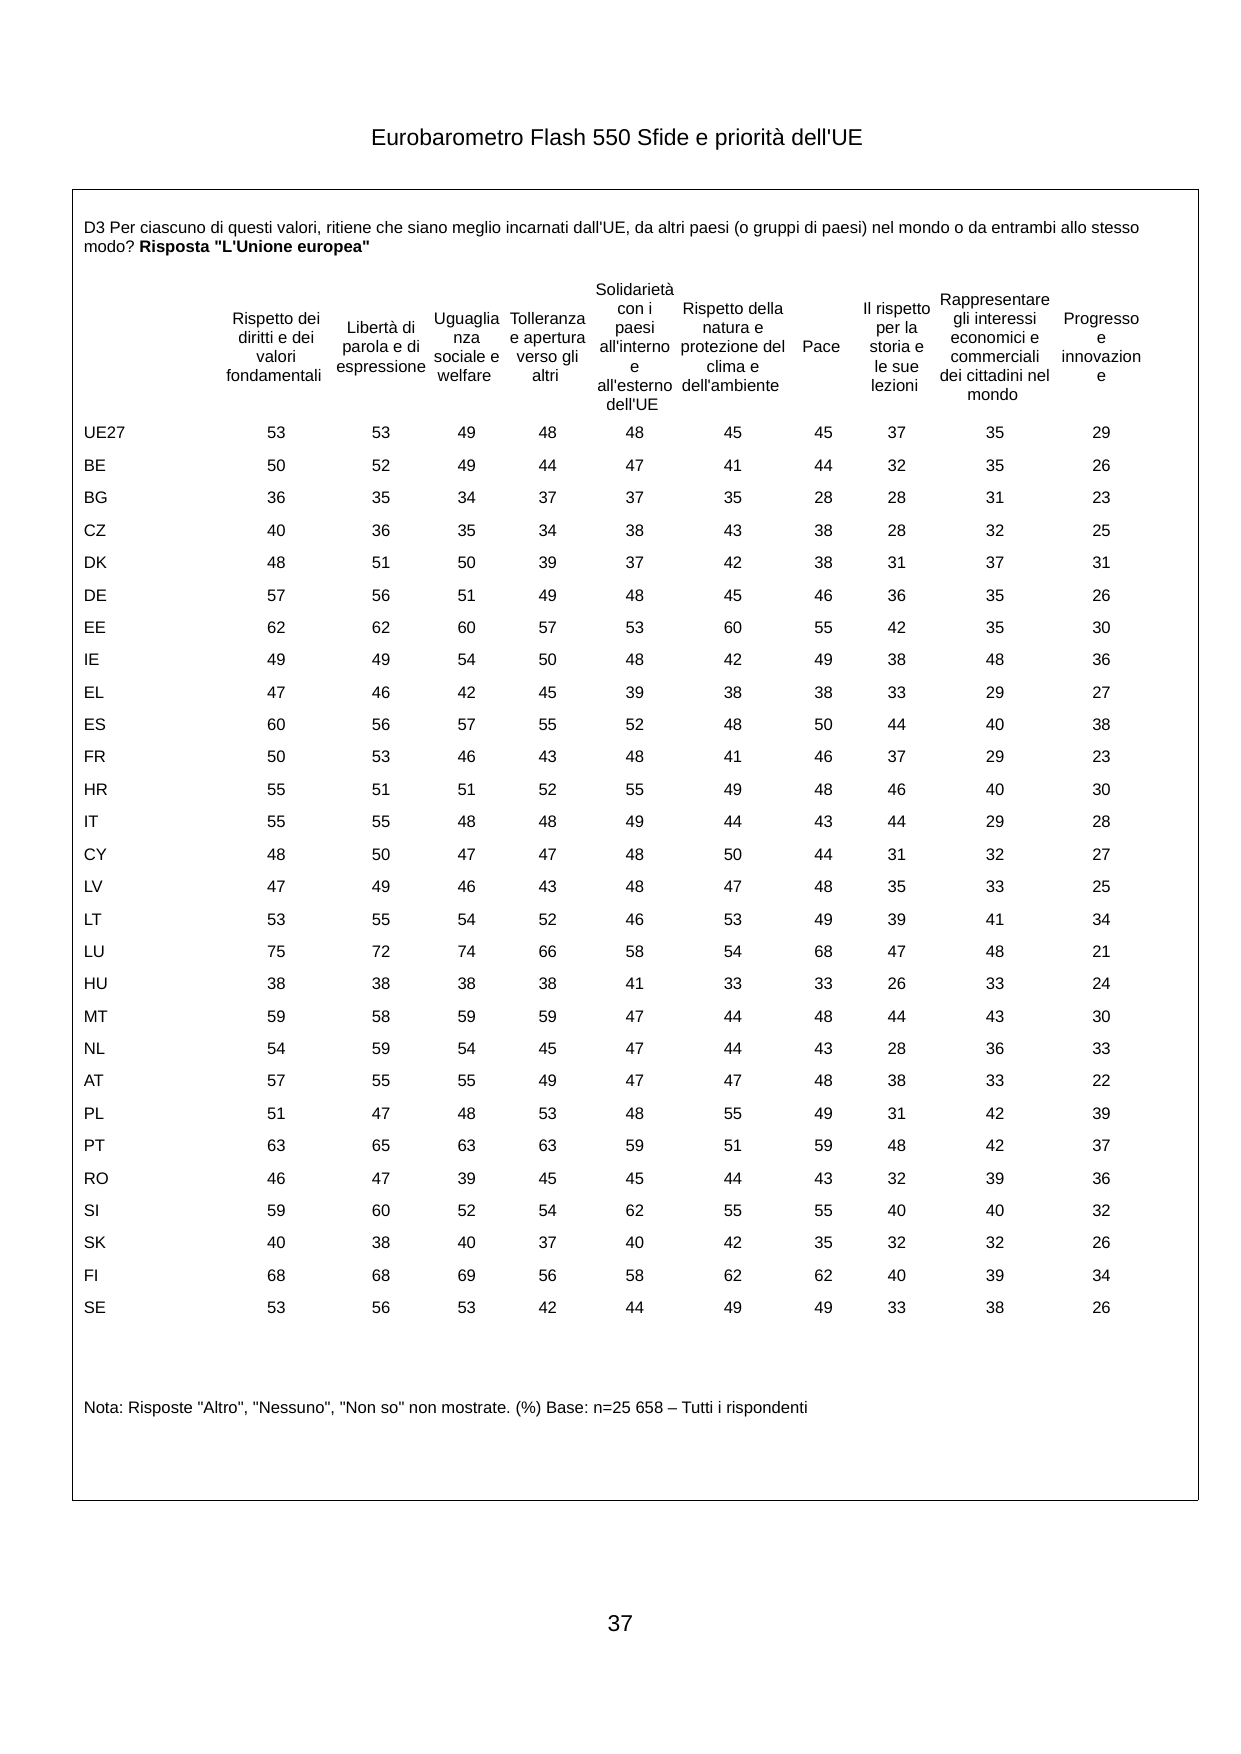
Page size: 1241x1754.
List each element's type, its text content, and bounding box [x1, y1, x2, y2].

table_cell 35 [935, 417, 1054, 449]
table_cell 59 [592, 1130, 677, 1162]
table_cell 43 [503, 870, 592, 903]
table_cell [220, 1324, 332, 1356]
table_cell 50 [430, 546, 503, 579]
table_cell 46 [592, 903, 677, 935]
table_cell 38 [677, 676, 788, 708]
table_cell 37 [858, 417, 935, 449]
table_cell 40 [935, 773, 1054, 806]
table_cell 51 [430, 773, 503, 806]
table_cell 52 [430, 1194, 503, 1227]
table_cell 36 [858, 579, 935, 611]
table_cell 30 [1055, 773, 1148, 806]
table_header D3 Per ciascuno di questi valori, ritiene che siano meglio incarnati dall'UE, da altri paesi (o gruppi di paesi) nel mondo o da entrambi allo stesso modo? Risposta "L'Unione europea" [81, 198, 1148, 277]
table_cell 33 [935, 968, 1054, 1000]
table_cell Il rispetto per la storia e le sue lezioni [858, 277, 935, 417]
table_cell 44 [677, 806, 788, 838]
table_cell 56 [503, 1259, 592, 1291]
table_cell LU [81, 935, 151, 967]
table_cell [151, 676, 220, 708]
table_cell 45 [788, 417, 858, 449]
table_cell 49 [677, 1291, 788, 1324]
table_cell 46 [430, 741, 503, 773]
table_cell 43 [788, 806, 858, 838]
table_cell UE27 [81, 417, 151, 449]
table_cell 33 [858, 676, 935, 708]
table_cell 39 [858, 903, 935, 935]
table_cell 31 [1055, 546, 1148, 579]
table_cell 38 [332, 968, 430, 1000]
table_cell 45 [503, 1162, 592, 1194]
table_cell 42 [503, 1291, 592, 1324]
table_cell 42 [858, 611, 935, 643]
table_cell 40 [858, 1194, 935, 1227]
table_cell 33 [858, 1291, 935, 1324]
table_cell 46 [332, 676, 430, 708]
table_cell 38 [788, 676, 858, 708]
table_cell 49 [592, 806, 677, 838]
table_cell Libertà di parola e di espressione [332, 277, 430, 417]
table_cell 63 [220, 1130, 332, 1162]
table_cell 48 [503, 417, 592, 449]
table_cell 53 [220, 1291, 332, 1324]
table_cell [151, 449, 220, 482]
table_cell 59 [332, 1032, 430, 1065]
table_cell [151, 870, 220, 903]
table_cell 26 [1055, 579, 1148, 611]
table_cell 35 [430, 514, 503, 546]
table_cell 38 [220, 968, 332, 1000]
table_cell 45 [503, 1032, 592, 1065]
table_cell 49 [788, 1291, 858, 1324]
table_cell 60 [220, 708, 332, 741]
table_cell 47 [592, 1032, 677, 1065]
table_cell 26 [1055, 1291, 1148, 1324]
table_cell 41 [677, 741, 788, 773]
table_cell 50 [677, 838, 788, 870]
table_cell 59 [430, 1000, 503, 1032]
table_cell 49 [503, 579, 592, 611]
table_cell 30 [1055, 611, 1148, 643]
table_cell [151, 1227, 220, 1259]
table_cell 35 [788, 1227, 858, 1259]
table_cell CZ [81, 514, 151, 546]
table_cell 28 [788, 482, 858, 514]
table_cell 55 [332, 903, 430, 935]
table_cell 41 [935, 903, 1054, 935]
table_cell [151, 1259, 220, 1291]
table_cell [151, 579, 220, 611]
table_cell 31 [858, 838, 935, 870]
table_cell 42 [935, 1097, 1054, 1129]
table_cell 51 [220, 1097, 332, 1129]
table_cell 63 [430, 1130, 503, 1162]
table_cell 47 [677, 870, 788, 903]
table_cell 28 [858, 1032, 935, 1065]
table_cell [935, 1324, 1054, 1356]
table_cell HR [81, 773, 151, 806]
table_cell 25 [1055, 870, 1148, 903]
table_cell [151, 806, 220, 838]
table_cell 32 [935, 1227, 1054, 1259]
table_cell [1055, 1324, 1148, 1356]
table_cell 40 [935, 1194, 1054, 1227]
table_cell RO [81, 1162, 151, 1194]
table_cell 48 [788, 1065, 858, 1097]
table_cell 33 [677, 968, 788, 1000]
table_cell 39 [592, 676, 677, 708]
table_cell 48 [592, 417, 677, 449]
table_cell 62 [592, 1194, 677, 1227]
table_cell Progresso e innovazione [1055, 277, 1148, 417]
table_cell 54 [503, 1194, 592, 1227]
table_cell 51 [332, 546, 430, 579]
table_cell Tolleranza e apertura verso gli altri [503, 277, 592, 417]
table_cell 55 [220, 773, 332, 806]
table_cell 47 [503, 838, 592, 870]
table_cell 35 [935, 579, 1054, 611]
table_cell 22 [1055, 1065, 1148, 1097]
table_cell 37 [503, 1227, 592, 1259]
table_cell 56 [332, 579, 430, 611]
table_cell [151, 838, 220, 870]
table_cell 33 [935, 870, 1054, 903]
table_cell 38 [430, 968, 503, 1000]
table_cell 23 [1055, 482, 1148, 514]
table_cell 49 [788, 1097, 858, 1129]
table_cell 60 [332, 1194, 430, 1227]
table_cell 36 [1055, 644, 1148, 676]
table_cell 40 [220, 514, 332, 546]
table_cell 26 [1055, 1227, 1148, 1259]
table_cell [151, 1065, 220, 1097]
table_cell 38 [935, 1291, 1054, 1324]
table_cell [151, 1000, 220, 1032]
table_cell 38 [503, 968, 592, 1000]
table_cell 66 [503, 935, 592, 967]
table_cell 57 [430, 708, 503, 741]
table_cell 48 [677, 708, 788, 741]
table_cell 47 [592, 1000, 677, 1032]
table_cell 49 [430, 449, 503, 482]
table_cell 47 [677, 1065, 788, 1097]
table_cell Solidarietà con i paesi all'interno e all'esterno dell'UE [592, 277, 677, 417]
table_cell 36 [332, 514, 430, 546]
table_cell 53 [332, 741, 430, 773]
table_cell 53 [592, 611, 677, 643]
table_cell 55 [592, 773, 677, 806]
table_cell 45 [677, 579, 788, 611]
table_cell 31 [935, 482, 1054, 514]
table_cell 43 [935, 1000, 1054, 1032]
table_cell 54 [430, 644, 503, 676]
table_cell 49 [220, 644, 332, 676]
table_cell 52 [503, 903, 592, 935]
table_cell 37 [1055, 1130, 1148, 1162]
table_cell [332, 1324, 430, 1356]
table_cell 55 [332, 806, 430, 838]
table_cell 60 [430, 611, 503, 643]
table_cell 58 [592, 935, 677, 967]
table_cell 21 [1055, 935, 1148, 967]
table_cell [151, 277, 220, 417]
table_cell 46 [220, 1162, 332, 1194]
table_cell 48 [220, 838, 332, 870]
table_cell 55 [788, 611, 858, 643]
table_cell 47 [332, 1097, 430, 1129]
table_cell EL [81, 676, 151, 708]
table_cell 37 [592, 482, 677, 514]
table_cell 44 [677, 1032, 788, 1065]
table_cell 42 [677, 644, 788, 676]
table_cell 35 [935, 449, 1054, 482]
table_cell Rappresentare gli interessi economici e commerciali dei cittadini nel mondo [935, 277, 1054, 417]
table_cell 35 [858, 870, 935, 903]
table_cell IT [81, 806, 151, 838]
table_cell 46 [858, 773, 935, 806]
table_cell [858, 1324, 935, 1356]
table_cell 53 [503, 1097, 592, 1129]
table_cell 57 [220, 579, 332, 611]
table_cell 52 [503, 773, 592, 806]
table_cell [151, 514, 220, 546]
table_cell 37 [858, 741, 935, 773]
table_cell 48 [592, 579, 677, 611]
table_cell 55 [220, 806, 332, 838]
table_cell 39 [430, 1162, 503, 1194]
table_cell [151, 1291, 220, 1324]
table_cell 44 [858, 1000, 935, 1032]
table_cell 72 [332, 935, 430, 967]
table_cell 50 [332, 838, 430, 870]
table_cell 34 [503, 514, 592, 546]
table_cell 33 [788, 968, 858, 1000]
table_cell 46 [788, 741, 858, 773]
table_cell 53 [220, 417, 332, 449]
table_cell 38 [858, 644, 935, 676]
table_cell 32 [858, 1162, 935, 1194]
table_cell 44 [858, 806, 935, 838]
table_cell 44 [858, 708, 935, 741]
table_cell 62 [332, 611, 430, 643]
table_cell 38 [332, 1227, 430, 1259]
table_cell 42 [935, 1130, 1054, 1162]
table_cell 49 [332, 870, 430, 903]
table_cell 36 [1055, 1162, 1148, 1194]
table_cell 59 [788, 1130, 858, 1162]
table_cell 74 [430, 935, 503, 967]
table_cell 48 [788, 773, 858, 806]
table_cell 39 [935, 1259, 1054, 1291]
table_cell 46 [788, 579, 858, 611]
table_cell 29 [1055, 417, 1148, 449]
table_cell 58 [592, 1259, 677, 1291]
table_cell [151, 611, 220, 643]
table_cell [430, 1324, 503, 1356]
table_cell 43 [503, 741, 592, 773]
table_cell 37 [503, 482, 592, 514]
table_cell 47 [858, 935, 935, 967]
table_cell 44 [677, 1162, 788, 1194]
table_cell [151, 968, 220, 1000]
table_cell 38 [788, 546, 858, 579]
table_cell 55 [677, 1194, 788, 1227]
table_cell 54 [677, 935, 788, 967]
table_cell 49 [332, 644, 430, 676]
table_cell Pace [788, 277, 858, 417]
table_cell 41 [592, 968, 677, 1000]
table_cell 48 [592, 838, 677, 870]
table_cell 28 [858, 482, 935, 514]
table_cell 68 [332, 1259, 430, 1291]
table_cell 28 [1055, 806, 1148, 838]
table_cell 48 [935, 935, 1054, 967]
table_cell SK [81, 1227, 151, 1259]
table_cell 39 [1055, 1097, 1148, 1129]
table_cell 32 [935, 514, 1054, 546]
table_cell 40 [935, 708, 1054, 741]
table_cell PL [81, 1097, 151, 1129]
table_cell 39 [503, 546, 592, 579]
table_cell 55 [788, 1194, 858, 1227]
table_cell LV [81, 870, 151, 903]
table_cell CY [81, 838, 151, 870]
table_cell [151, 773, 220, 806]
table_cell [151, 903, 220, 935]
table_cell 44 [788, 838, 858, 870]
table_cell 55 [503, 708, 592, 741]
table_cell [151, 741, 220, 773]
table_cell 49 [430, 417, 503, 449]
table_cell 25 [1055, 514, 1148, 546]
table_cell 38 [858, 1065, 935, 1097]
table_cell 34 [1055, 903, 1148, 935]
table_cell 47 [220, 870, 332, 903]
table_cell 48 [788, 870, 858, 903]
table_cell 32 [1055, 1194, 1148, 1227]
table_cell DE [81, 579, 151, 611]
table_cell 33 [935, 1065, 1054, 1097]
table_cell 42 [677, 1227, 788, 1259]
table_cell 44 [592, 1291, 677, 1324]
table_cell DK [81, 546, 151, 579]
table_cell [151, 1162, 220, 1194]
table_cell 62 [788, 1259, 858, 1291]
table_cell SE [81, 1291, 151, 1324]
table_cell 35 [935, 611, 1054, 643]
table_cell 49 [677, 773, 788, 806]
table_cell 33 [1055, 1032, 1148, 1065]
table_cell 46 [430, 870, 503, 903]
table_cell 62 [677, 1259, 788, 1291]
table_cell 37 [935, 546, 1054, 579]
table_cell 50 [220, 449, 332, 482]
table_cell 40 [220, 1227, 332, 1259]
table_cell 50 [503, 644, 592, 676]
table_cell 44 [503, 449, 592, 482]
table_cell [151, 417, 220, 449]
table_cell 32 [935, 838, 1054, 870]
table_cell SI [81, 1194, 151, 1227]
table_cell 26 [858, 968, 935, 1000]
table_cell BE [81, 449, 151, 482]
table_cell FR [81, 741, 151, 773]
table_cell 49 [788, 644, 858, 676]
table_cell [788, 1324, 858, 1356]
table_cell IE [81, 644, 151, 676]
table_cell 48 [935, 644, 1054, 676]
table_cell PT [81, 1130, 151, 1162]
table_cell [151, 1097, 220, 1129]
table_cell 69 [430, 1259, 503, 1291]
table_cell 42 [677, 546, 788, 579]
table_cell 54 [430, 903, 503, 935]
table_cell 47 [430, 838, 503, 870]
table_cell HU [81, 968, 151, 1000]
table_cell 34 [1055, 1259, 1148, 1291]
table_cell 48 [592, 644, 677, 676]
table_cell MT [81, 1000, 151, 1032]
table_cell 65 [332, 1130, 430, 1162]
table_cell 34 [430, 482, 503, 514]
table_cell 31 [858, 1097, 935, 1129]
table_cell 56 [332, 708, 430, 741]
table_cell [151, 935, 220, 967]
table_cell 32 [858, 1227, 935, 1259]
table_cell 49 [788, 903, 858, 935]
table_cell 50 [788, 708, 858, 741]
table_cell 55 [677, 1097, 788, 1129]
table_cell 49 [503, 1065, 592, 1097]
table_cell 47 [332, 1162, 430, 1194]
table_cell 30 [1055, 1000, 1148, 1032]
table_cell 75 [220, 935, 332, 967]
table_cell 40 [430, 1227, 503, 1259]
table_cell [677, 1324, 788, 1356]
table_cell 44 [677, 1000, 788, 1032]
table_cell 48 [592, 741, 677, 773]
table_cell [503, 1324, 592, 1356]
table_cell 47 [592, 1065, 677, 1097]
table_cell 36 [220, 482, 332, 514]
table_cell 48 [430, 1097, 503, 1129]
table_cell Rispetto dei diritti e dei valori fondamentali [220, 277, 332, 417]
table_cell 57 [503, 611, 592, 643]
table_cell 52 [592, 708, 677, 741]
table_cell [151, 644, 220, 676]
table_cell [151, 708, 220, 741]
table_cell BG [81, 482, 151, 514]
table_cell 38 [788, 514, 858, 546]
table_cell [151, 1130, 220, 1162]
table_cell 68 [788, 935, 858, 967]
table_cell 40 [858, 1259, 935, 1291]
table_cell 50 [220, 741, 332, 773]
table_cell 48 [430, 806, 503, 838]
table_cell 47 [592, 449, 677, 482]
table_cell 55 [430, 1065, 503, 1097]
table_cell 53 [332, 417, 430, 449]
table_cell 56 [332, 1291, 430, 1324]
table_cell [151, 482, 220, 514]
table_cell Uguaglianza sociale e welfare [430, 277, 503, 417]
table_cell 27 [1055, 676, 1148, 708]
table_cell 41 [677, 449, 788, 482]
table_cell 54 [430, 1032, 503, 1065]
table_cell 62 [220, 611, 332, 643]
table_cell Rispetto della natura e protezione del clima e dell'ambiente [677, 277, 788, 417]
table_cell 43 [677, 514, 788, 546]
table_cell 48 [858, 1130, 935, 1162]
table_cell 36 [935, 1032, 1054, 1065]
table_cell 35 [332, 482, 430, 514]
table_cell Nota: Risposte "Altro", "Nessuno", "Non so" non mostrate. (%) Base: n=25 658 – Tutti i rispondenti [81, 1356, 1148, 1459]
table_cell 29 [935, 676, 1054, 708]
table_cell 26 [1055, 449, 1148, 482]
table_cell ES [81, 708, 151, 741]
table_cell [81, 277, 151, 417]
table_cell 51 [677, 1130, 788, 1162]
table_cell 28 [858, 514, 935, 546]
table_cell 42 [430, 676, 503, 708]
table_cell 31 [858, 546, 935, 579]
table_cell 53 [220, 903, 332, 935]
table_cell 23 [1055, 741, 1148, 773]
table_cell [81, 1324, 151, 1356]
table_cell 29 [935, 806, 1054, 838]
table_cell 45 [592, 1162, 677, 1194]
table_cell 48 [592, 1097, 677, 1129]
table_cell 51 [430, 579, 503, 611]
table_cell 43 [788, 1032, 858, 1065]
table_cell 54 [220, 1032, 332, 1065]
table_cell 68 [220, 1259, 332, 1291]
table_cell 29 [935, 741, 1054, 773]
table_cell 60 [677, 611, 788, 643]
table_cell 24 [1055, 968, 1148, 1000]
table_cell 38 [592, 514, 677, 546]
table_cell 35 [677, 482, 788, 514]
table_cell [151, 1324, 220, 1356]
table_cell 59 [503, 1000, 592, 1032]
table_cell 51 [332, 773, 430, 806]
table_cell 48 [788, 1000, 858, 1032]
table_cell FI [81, 1259, 151, 1291]
table_cell [151, 546, 220, 579]
table_cell 59 [220, 1000, 332, 1032]
table_cell 53 [430, 1291, 503, 1324]
table_cell 63 [503, 1130, 592, 1162]
table_cell 43 [788, 1162, 858, 1194]
table_cell 37 [592, 546, 677, 579]
table_cell EE [81, 611, 151, 643]
table_cell 53 [677, 903, 788, 935]
table_cell 57 [220, 1065, 332, 1097]
table_cell 48 [503, 806, 592, 838]
table_cell 45 [503, 676, 592, 708]
table_cell [151, 1194, 220, 1227]
table_cell 55 [332, 1065, 430, 1097]
table_cell 52 [332, 449, 430, 482]
table_cell 47 [220, 676, 332, 708]
table_cell 48 [592, 870, 677, 903]
table_cell 44 [788, 449, 858, 482]
table_cell NL [81, 1032, 151, 1065]
table_cell 59 [220, 1194, 332, 1227]
table_cell 27 [1055, 838, 1148, 870]
table_cell [592, 1324, 677, 1356]
table_cell 39 [935, 1162, 1054, 1194]
table_cell 45 [677, 417, 788, 449]
table_cell 40 [592, 1227, 677, 1259]
table_cell 38 [1055, 708, 1148, 741]
table_cell LT [81, 903, 151, 935]
table_cell AT [81, 1065, 151, 1097]
table_cell 32 [858, 449, 935, 482]
table_cell 48 [220, 546, 332, 579]
table_cell [151, 1032, 220, 1065]
table_cell 58 [332, 1000, 430, 1032]
